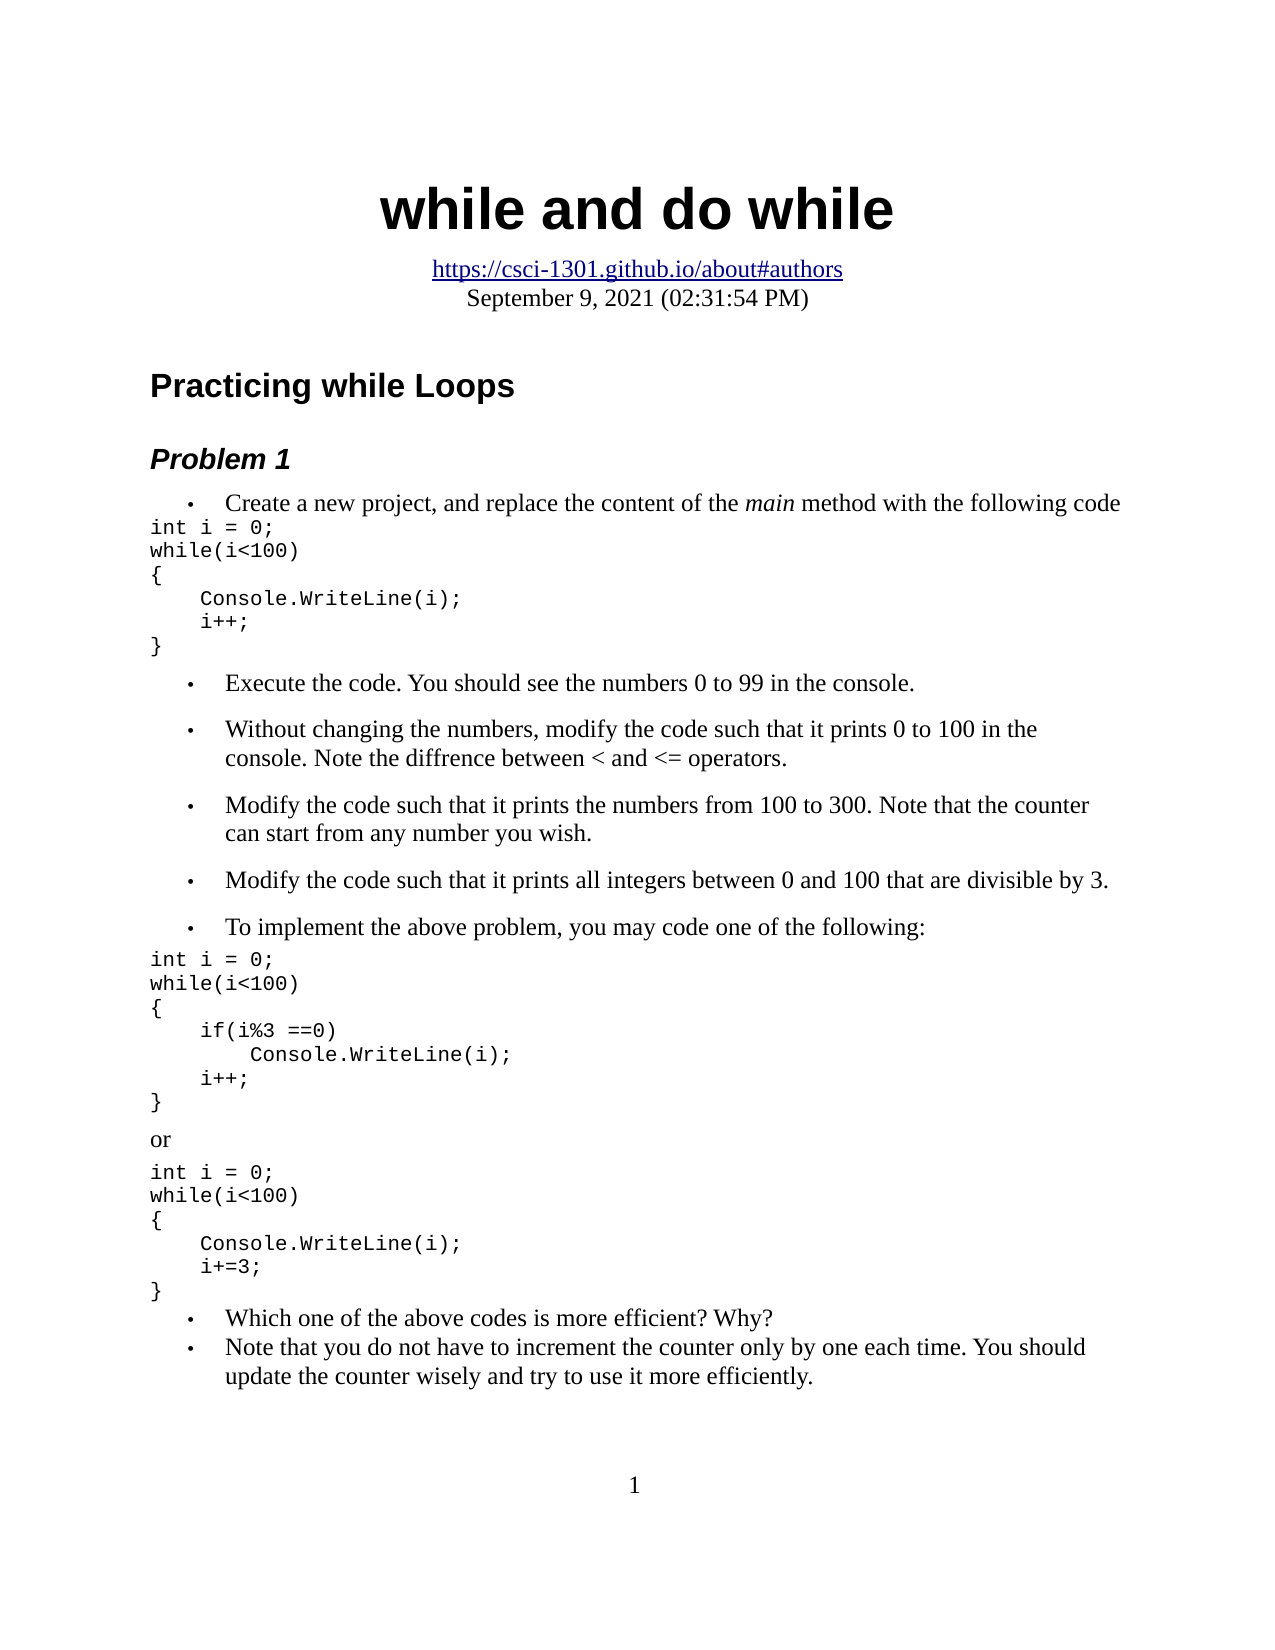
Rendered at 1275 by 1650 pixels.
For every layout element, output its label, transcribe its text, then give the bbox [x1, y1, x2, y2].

list Note that you do not have to increment the counter only by one each time. You should update the counter wisely and try to use it more efficiently. [187, 1332, 1125, 1390]
text Console.WriteLine(i); [150, 588, 1125, 611]
text if(i%3 ==0) [150, 1020, 1125, 1044]
text { [150, 1209, 1125, 1233]
list Which one of the above codes is more efficient? Why? [187, 1303, 1125, 1332]
list To implement the above problem, you may code one of the following: [187, 912, 1125, 941]
text int i = 0; [150, 949, 1125, 973]
text https://csci-1301.github.io/about#authors [150, 254, 1125, 283]
text { [150, 997, 1125, 1020]
subtitle Problem 1 [150, 442, 1125, 476]
text { [150, 564, 1125, 588]
text } [150, 1091, 1125, 1115]
text } [150, 1280, 1125, 1303]
text while(i<100) [150, 540, 1125, 564]
title while and do while [150, 175, 1125, 242]
text i++; [150, 611, 1125, 635]
text Console.WriteLine(i); [150, 1044, 1125, 1068]
list Execute the code. You should see the numbers 0 to 99 in the console. [187, 668, 1125, 696]
list Modify the code such that it prints all integers between 0 and 100 that are divisible by 3. [187, 865, 1125, 894]
list Modify the code such that it prints the numbers from 100 to 300. Note that the counter can start from any number you wish. [187, 790, 1125, 847]
text int i = 0; [150, 517, 1125, 540]
text while(i<100) [150, 1185, 1125, 1209]
text Console.WriteLine(i); [150, 1233, 1125, 1256]
text } [150, 635, 1125, 659]
text or [150, 1124, 1125, 1153]
list Without changing the numbers, modify the code such that it prints 0 to 100 in the console. Note the diffrence between < and <= operators. [187, 714, 1125, 772]
text September 9, 2021 (02:31:54 PM) [150, 283, 1125, 312]
text while(i<100) [150, 973, 1125, 997]
text int i = 0; [150, 1162, 1125, 1185]
list Create a new project, and replace the content of the main method with the following code [187, 488, 1125, 517]
text i+=3; [150, 1256, 1125, 1280]
subtitle Practicing while Loops [150, 366, 1125, 404]
text i++; [150, 1068, 1125, 1091]
